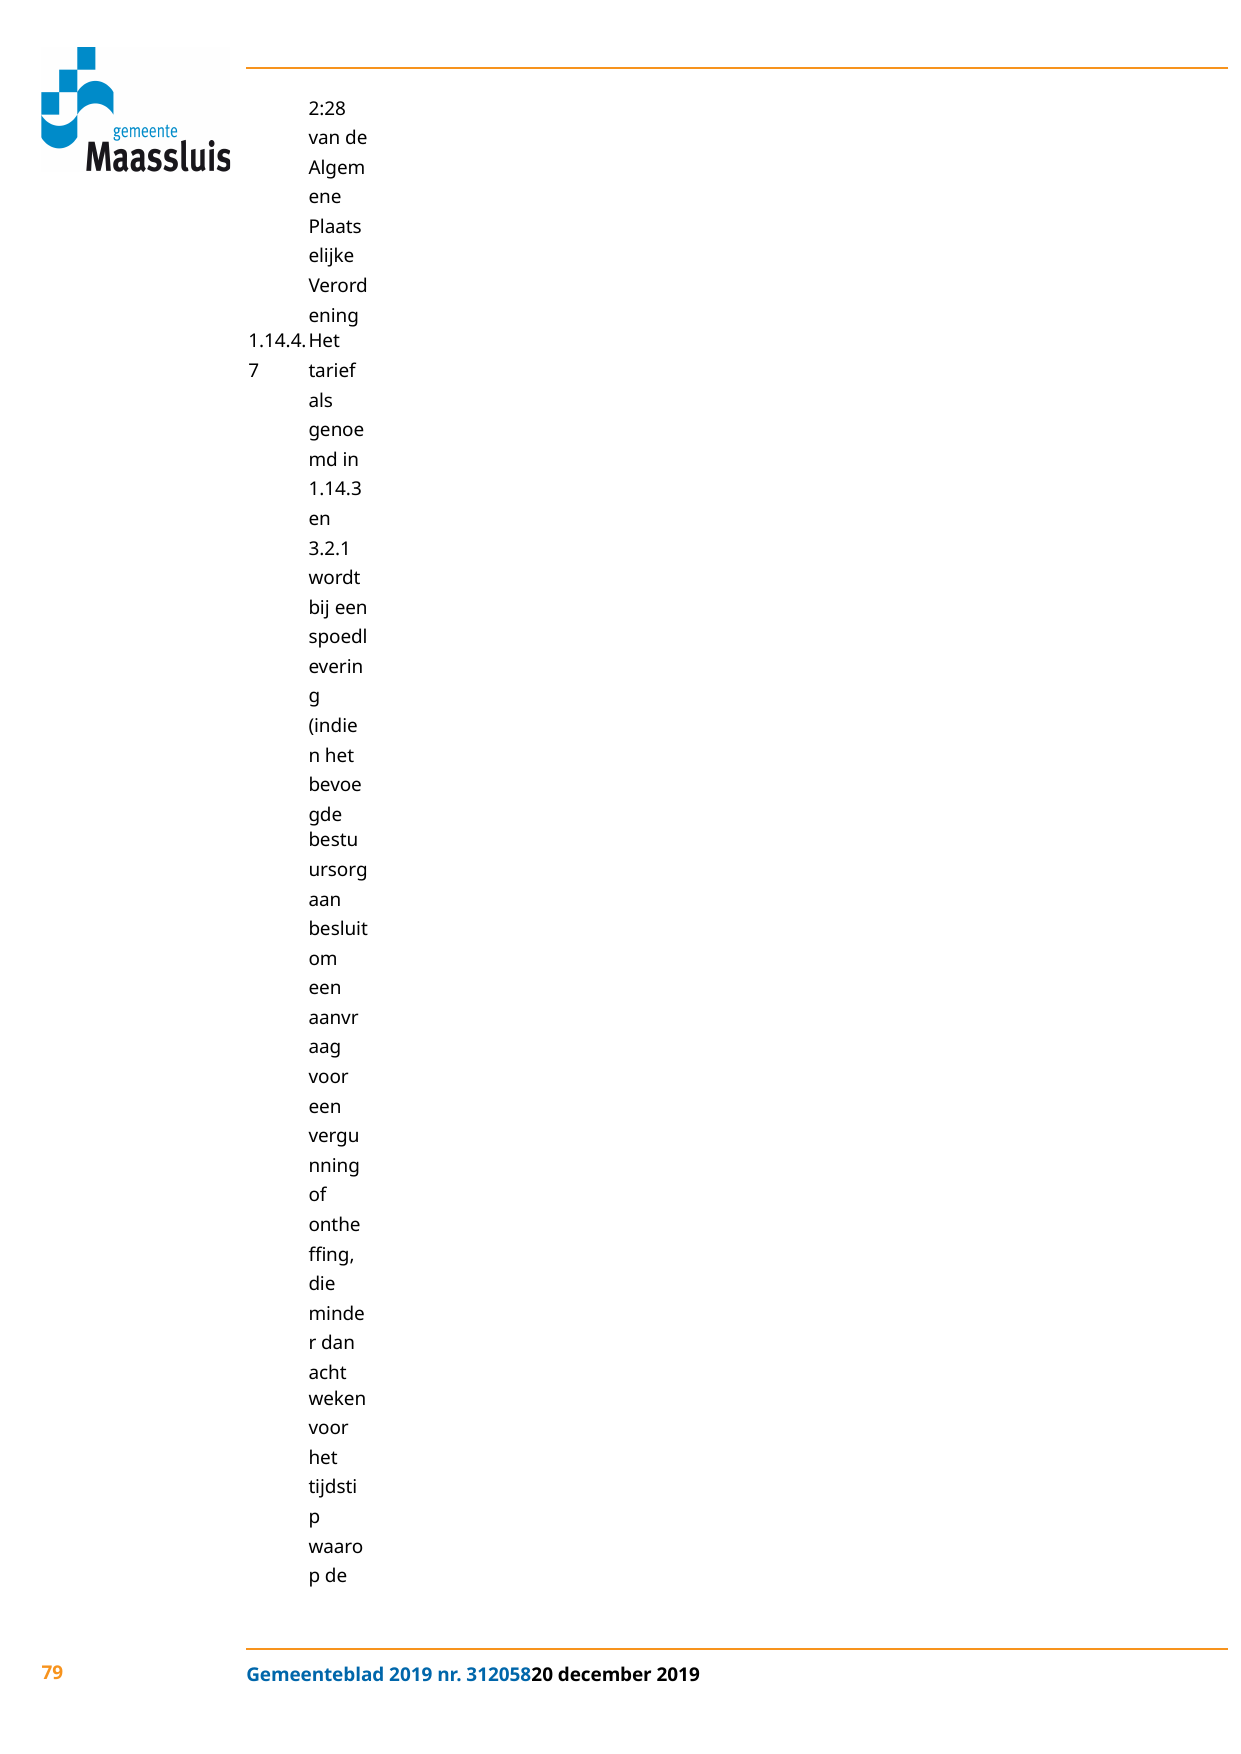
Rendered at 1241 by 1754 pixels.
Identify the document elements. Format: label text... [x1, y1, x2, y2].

table_cell [369, 1385, 429, 1588]
table_cell bestuursorgaan besluit om een aanvraag voor een vergunning of ontheffing, die minder dan acht [308, 827, 368, 1385]
table_cell [369, 95, 429, 328]
table_cell Het tarief als genoemd in 1.14.3 en 3.2.1 wordt bij een spoedlevering (indien het bevoegde [308, 328, 368, 827]
table_cell [429, 95, 489, 328]
picture [41, 47, 231, 172]
table_cell [248, 827, 308, 1385]
table_cell [489, 827, 549, 1385]
table_cell 1.14.4.7 [248, 328, 308, 827]
table_cell [489, 1385, 549, 1588]
table_cell [429, 1385, 489, 1588]
table_cell [489, 95, 549, 328]
table_cell [489, 328, 549, 827]
table_cell [248, 1385, 308, 1588]
table_cell [369, 328, 429, 827]
table_cell [369, 827, 429, 1385]
table_cell [429, 827, 489, 1385]
table_cell weken voor het tijdstip waarop de [308, 1385, 368, 1588]
picture [41, 47, 77, 92]
table_cell 2:28 van de Algemene Plaatselijke Verordening [308, 95, 368, 328]
table_cell [429, 328, 489, 827]
table_cell [248, 95, 308, 328]
